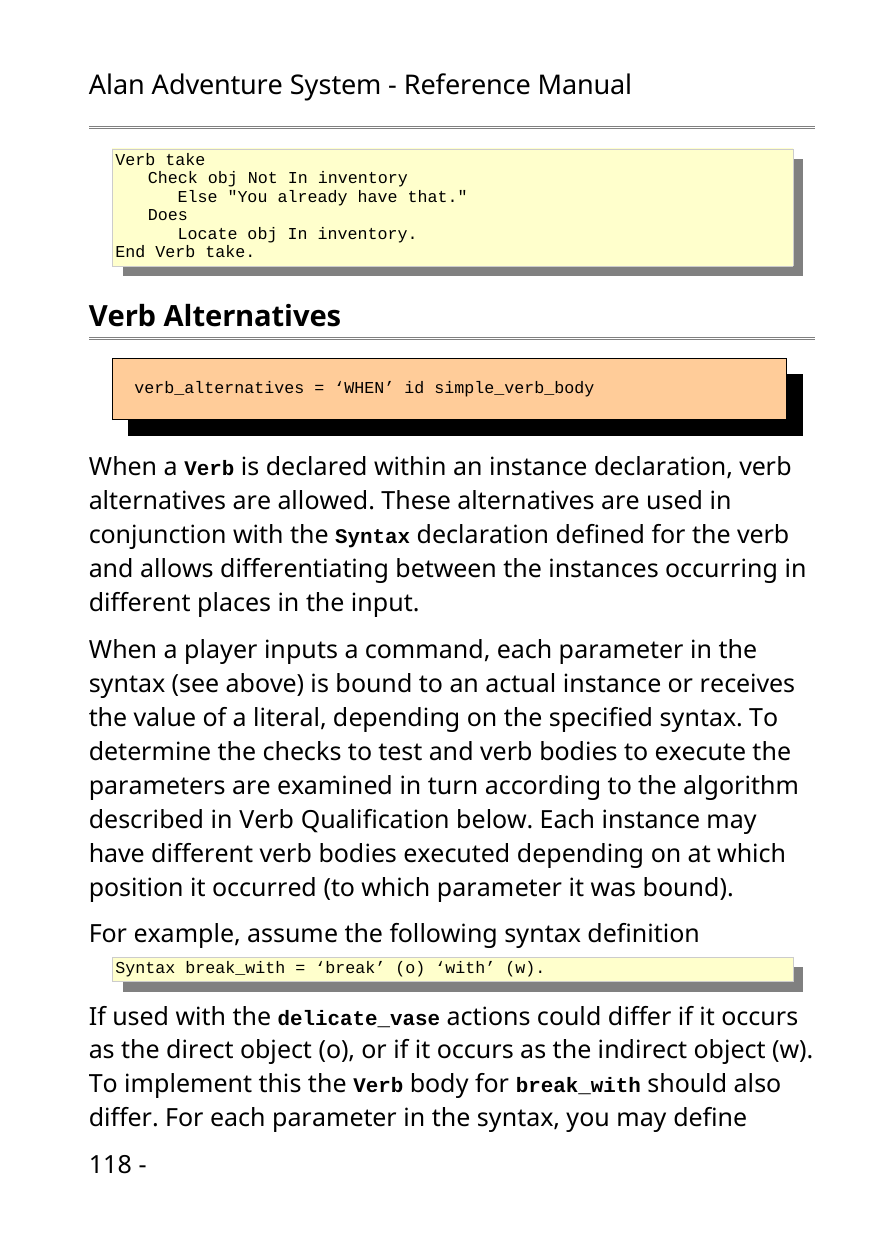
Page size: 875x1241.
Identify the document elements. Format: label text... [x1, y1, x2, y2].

text verb_alternatives = ‘WHEN’ id simple_verb_body [113, 359, 786, 419]
text Syntax break_with = ‘break’ (o) ‘with’ (w). [113, 958, 793, 981]
subtitle Verb Alternatives [88, 295, 815, 339]
text If used with the delicate_vase actions could differ if it occurs as the direct object (o), or if it occurs as the indirect object (w). To implement this the Verb body for break_with should also differ. For each parameter in the syntax, you may define [88, 998, 815, 1134]
text Verb take Check obj Not In inventory Else "You already have that." Does Locate obj In inventory. End Verb take. [113, 150, 793, 266]
text When a Verb is declared within an instance declaration, verb alternatives are allowed. These alternatives are used in conjunction with the Syntax decla­ration defined for the verb and allows differentiating between the instances occurring in different places in the input. [88, 449, 815, 619]
text When a player inputs a command, each parameter in the syntax (see above) is bound to an actual instance or receives the value of a literal, depending on the specified syntax. To determine the checks to test and verb bodies to execute the parameters are examined in turn according to the algorithm de­scribed in Verb Qualification below. Each instance may have different verb bodies executed depending on at which position it occurred (to which param­eter it was bound). [88, 632, 815, 903]
text For example, assume the following syntax definition [88, 916, 815, 950]
